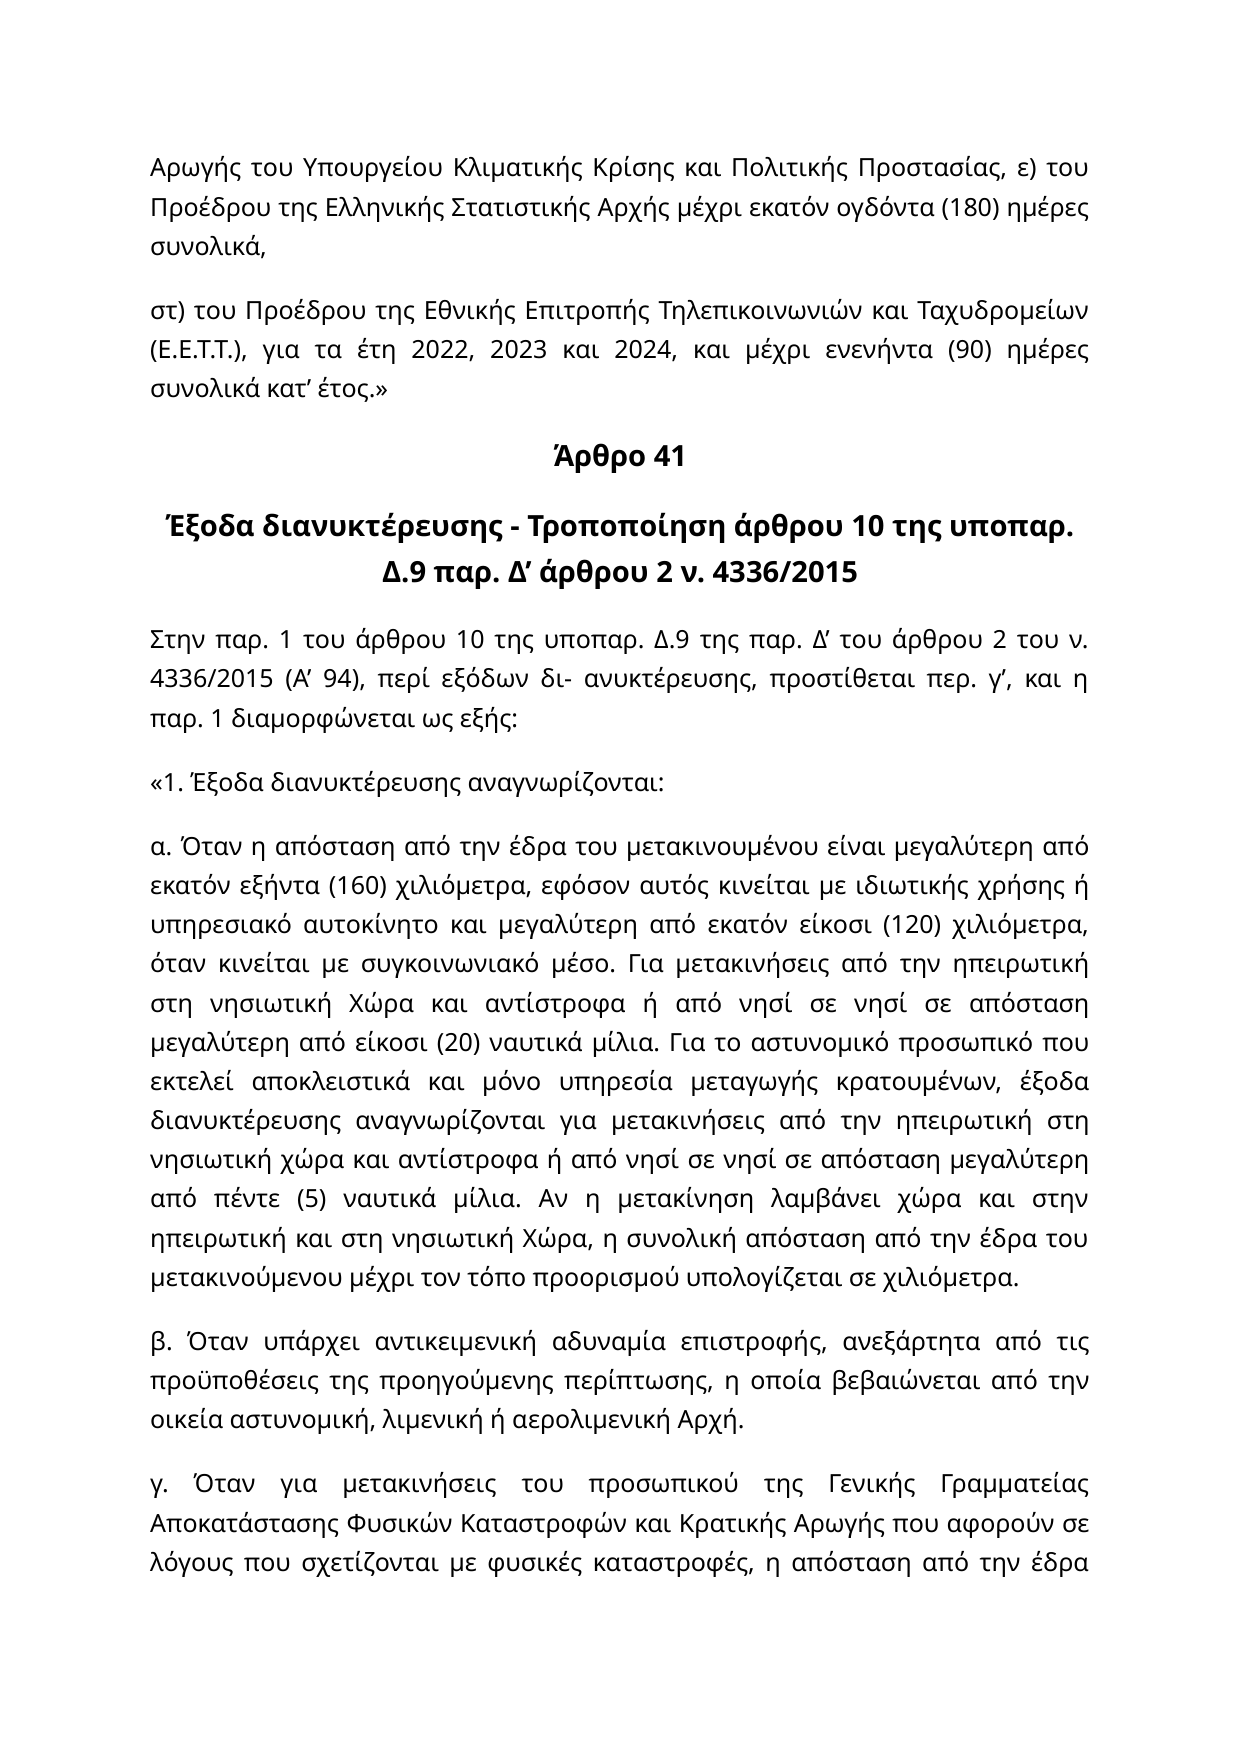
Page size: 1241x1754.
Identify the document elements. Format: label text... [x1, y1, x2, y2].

text Αρωγής του Υπουργείου Κλιματικής Κρίσης και Πολιτικής Προστασίας, ε) του Προέδρου της Ελληνικής Στατιστικής Αρχής μέχρι εκατόν ογδόντα (180) ημέρες συνολικά, [150, 150, 1090, 262]
text α. Όταν η απόσταση από την έδρα του μετακινουμένου είναι μεγαλύτερη από εκατόν εξήντα (160) χιλιόμετρα, εφόσον αυτός κινείται με ιδιωτικής χρήσης ή υπηρεσιακό αυτοκίνητο και μεγαλύτερη από εκατόν είκοσι (120) χιλιόμετρα, όταν κινείται με συγκοινωνιακό μέσο. Για μετακινήσεις από την ηπειρωτική στη νησιωτική Χώρα και αντίστροφα ή από νησί σε νησί σε απόσταση μεγαλύτερη από είκοσι (20) ναυτικά μίλια. Για το αστυνομικό προσωπικό που εκτελεί αποκλειστικά και μόνο υπηρεσία μεταγωγής κρατουμένων, έξοδα διανυκτέρευσης αναγνωρίζονται για μετακινήσεις από την ηπειρωτική στη νησιωτική χώρα και αντίστροφα ή από νησί σε νησί σε απόσταση μεγαλύτερη από πέντε (5) ναυτικά μίλια. Αν η μετακίνηση λαμβάνει χώρα και στην ηπειρωτική και στη νησιωτική Χώρα, η συνολική απόσταση από την έδρα του μετακινούμενου μέχρι τον τόπο προορισμού υπολογίζεται σε χιλιόμετρα. [150, 828, 1090, 1293]
text στ) του Προέδρου της Εθνικής Επιτροπής Τηλεπικοινωνιών και Ταχυδρομείων (Ε.Ε.Τ.Τ.), για τα έτη 2022, 2023 και 2024, και μέχρι ενενήντα (90) ημέρες συνολικά κατ’ έτος.» [150, 292, 1090, 405]
text γ. Όταν για μετακινήσεις του προσωπικού της Γενικής Γραμματείας Αποκατάστασης Φυσικών Καταστροφών και Κρατικής Αρωγής που αφορούν σε λόγους που σχετίζονται με φυσικές καταστροφές, η απόσταση από την έδρα [150, 1466, 1090, 1578]
subtitle Έξοδα διανυκτέρευσης - Τροποποίηση άρθρου 10 της υποπαρ. Δ.9 παρ. Δ’ άρθρου 2 ν. 4336/2015 [150, 506, 1090, 591]
subtitle Άρθρο 41 [150, 435, 1090, 475]
text «1. Έξοδα διανυκτέρευσης αναγνωρίζονται: [150, 764, 1090, 798]
text Στην παρ. 1 του άρθρου 10 της υποπαρ. Δ.9 της παρ. Δ’ του άρθρου 2 του ν. 4336/2015 (Α’ 94), περί εξόδων δι- ανυκτέρευσης, προστίθεται περ. γ’, και η παρ. 1 διαμορφώνεται ως εξής: [150, 622, 1090, 734]
text β. Όταν υπάρχει αντικειμενική αδυναμία επιστροφής, ανεξάρτητα από τις προϋποθέσεις της προηγούμενης περίπτωσης, η οποία βεβαιώνεται από την οικεία αστυνομική, λιμενική ή αερολιμενική Αρχή. [150, 1323, 1090, 1436]
